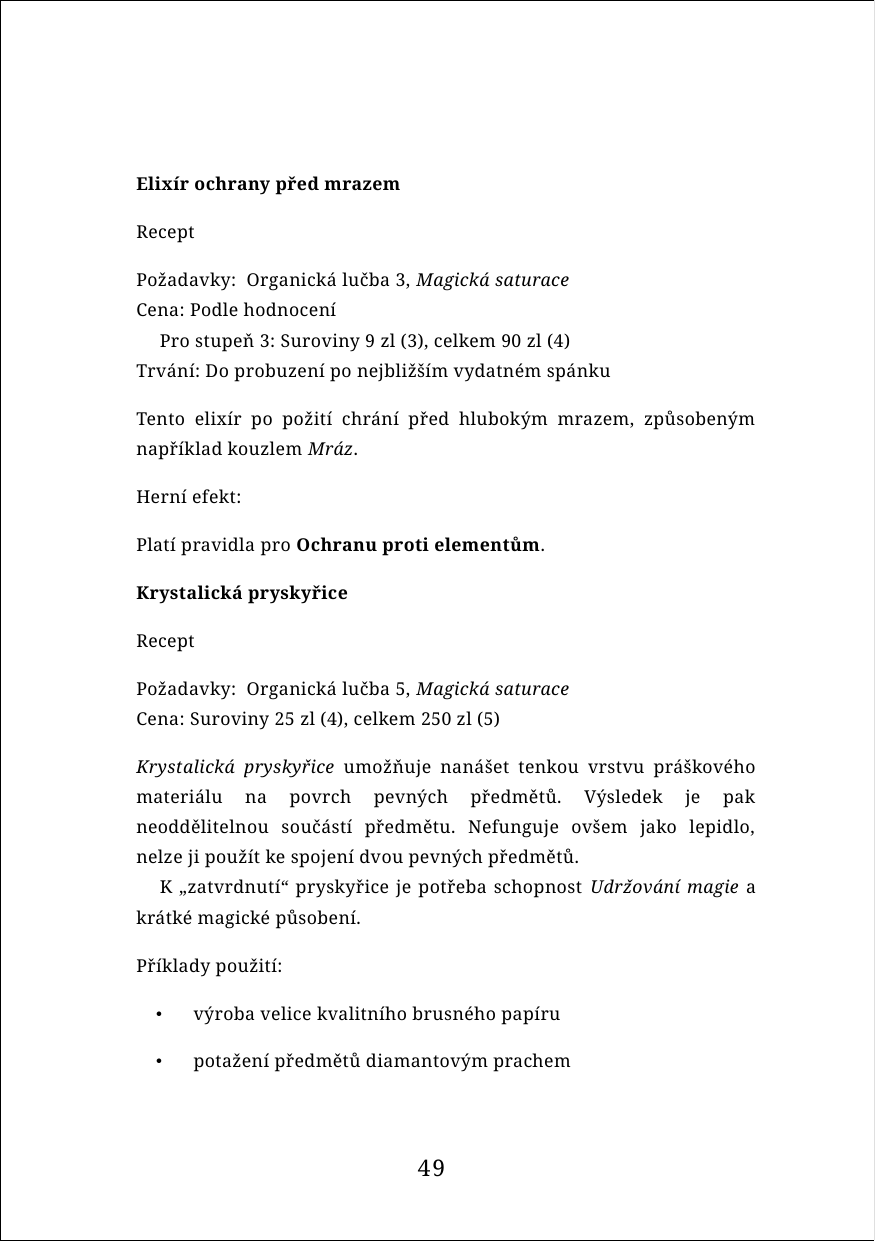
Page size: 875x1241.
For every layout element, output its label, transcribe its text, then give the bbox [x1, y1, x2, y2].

text Platí pravidla pro Ochranu proti elementům. [136, 532, 756, 556]
text Elixír ochrany před mrazem [136, 172, 756, 196]
text Krystalická pryskyřice umožňuje nanášet tenkou vrstvu práškového materiálu na povrch pevných předmětů. Výsledek je pak neoddělitelnou součástí předmětu. Nefunguje ovšem jako lepidlo, nelze ji použít ke spojení dvou pevných předmětů. K „zatvrdnutí“ pryskyřice je potřeba schopnost Udržování magie a krátké magické působení. [136, 754, 756, 929]
text Příklady použití: [136, 953, 756, 977]
text Krystalická pryskyřice [136, 580, 756, 604]
text Recept [136, 220, 756, 244]
text Herní efekt: [136, 484, 756, 508]
list výroba velice kvalitního brusného papíru [156, 1001, 756, 1025]
text Požadavky: Organická lučba 5, Magická saturace Cena: Suroviny 25 zl (4), celkem 250 zl (5) [136, 676, 756, 730]
list potažení předmětů diamantovým prachem [156, 1049, 756, 1073]
text Tento elixír po požití chrání před hlubokým mrazem, způsobeným například kouzlem Mráz. [136, 406, 756, 461]
text Recept [136, 628, 756, 652]
text Požadavky: Organická lučba 3, Magická saturace Cena: Podle hodnocení Pro stupeň 3: Suroviny 9 zl (3), celkem 90 zl (4) Trvání: Do probuzení po nejbližším vydatném spánku [136, 268, 756, 382]
